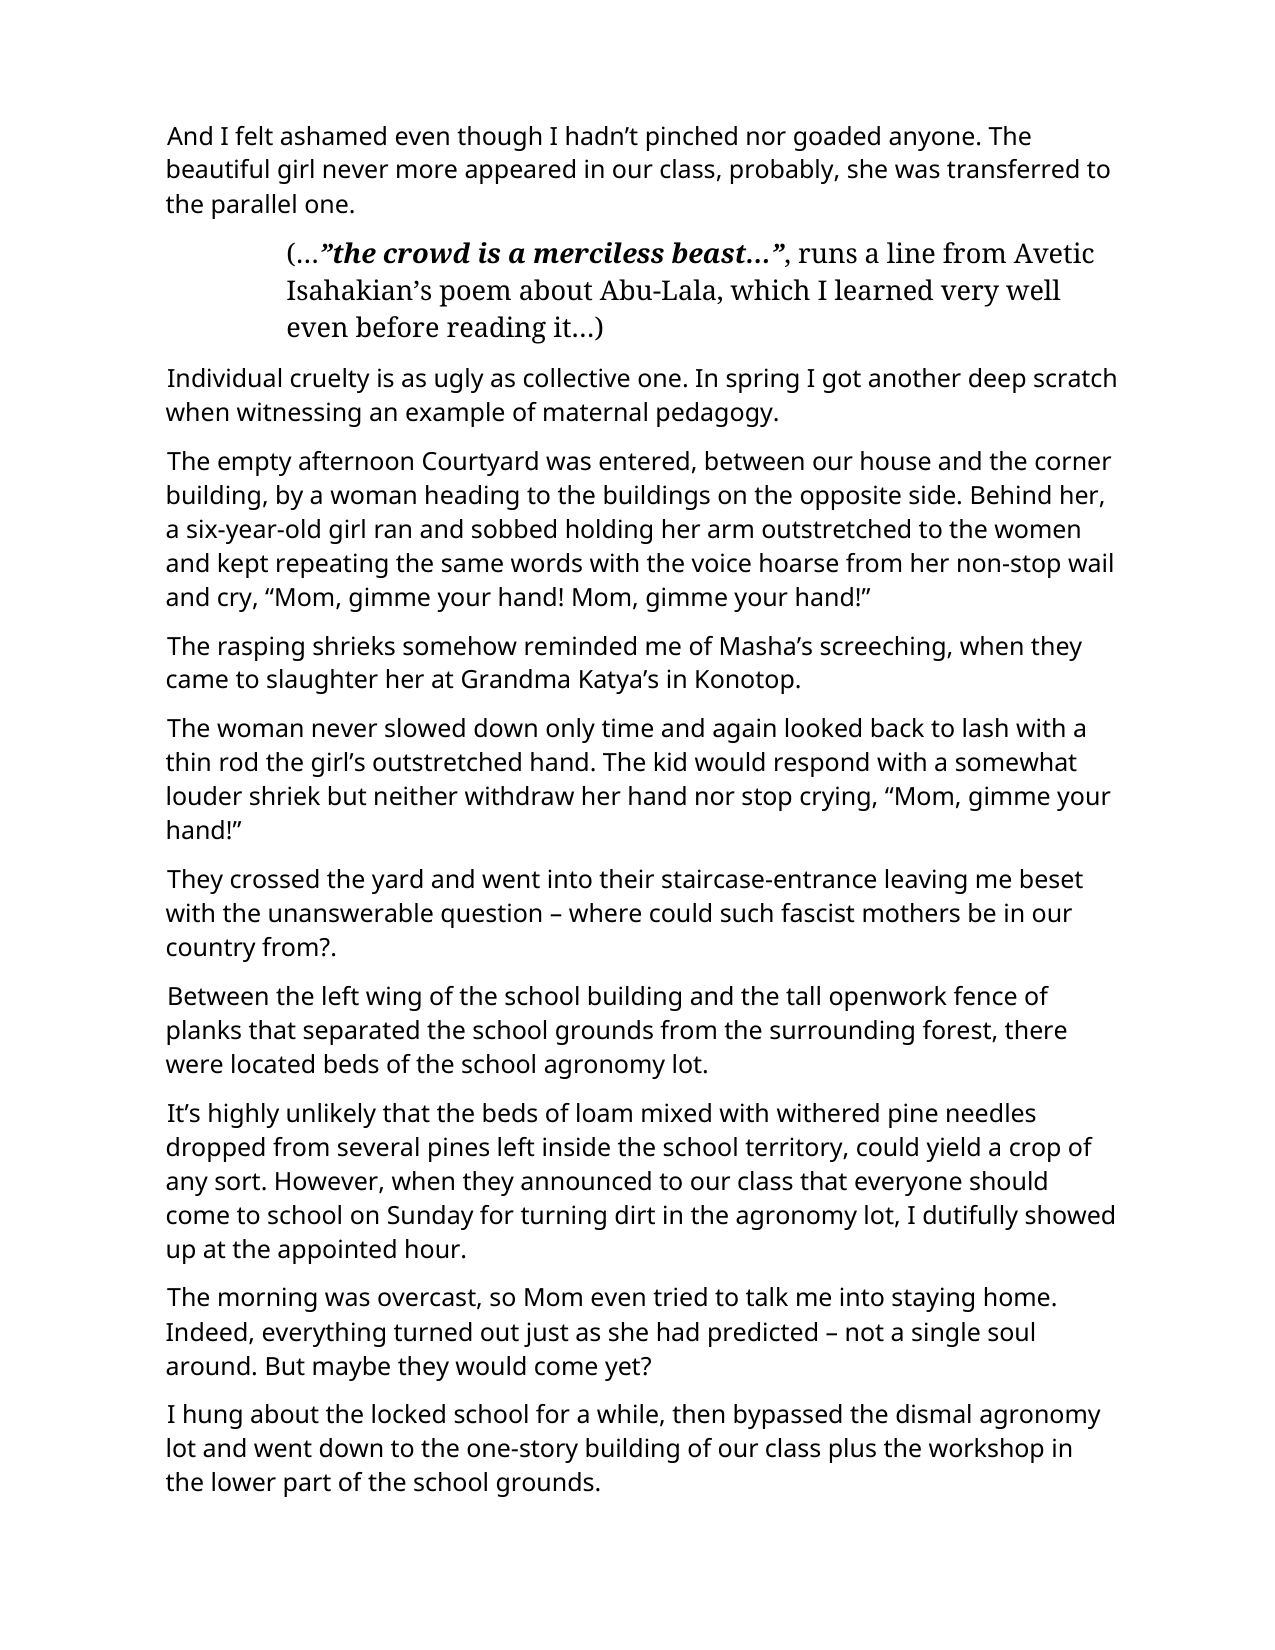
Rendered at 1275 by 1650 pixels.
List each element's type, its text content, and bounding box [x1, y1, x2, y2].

list (…”the crowd is a merciless beast…”, runs a line from Avetic Isahakian’s poem about Abu-Lala, which I learned very well even before reading it…) [286, 235, 1118, 346]
text The empty afternoon Courtyard was entered, between our house and the corner building, by a woman heading to the buildings on the opposite side. Behind her, a six-year-old girl ran and sobbed holding her arm outstretched to the women and kept repeating the same words with the voice hoarse from her non-stop wail and cry, “Mom, gimme your hand! Mom, gimme your hand!” [165, 443, 1118, 613]
text It’s highly unlikely that the beds of loam mixed with withered pine needles dropped from several pines left inside the school territory, could yield a crop of any sort. However, when they announced to our class that everyone should come to school on Sunday for turning dirt in the agronomy lot, I dutifully showed up at the appointed hour. [165, 1095, 1118, 1266]
text The morning was overcast, so Mom even tried to talk me into staying home. Indeed, everything turned out just as she had predicted – not a single soul around. But maybe they would come yet? [165, 1280, 1118, 1382]
text And I felt ashamed even though I hadn’t pinched nor goaded anyone. The beautiful girl never more appeared in our class, probably, she was transferred to the parallel one. [165, 118, 1118, 220]
text Individual cruelty is as ugly as collective one. In spring I got another deep scratch when witnessing an example of maternal pedagogy. [165, 361, 1118, 429]
text I hung about the locked school for a while, then bypassed the dismal agronomy lot and went down to the one-story building of our class plus the workshop in the lower part of the school grounds. [165, 1397, 1118, 1499]
text They crossed the yard and went into their staircase-entrance leaving me beset with the unanswerable question – where could such fascist mothers be in our country from?. [165, 862, 1118, 964]
text The rasping shrieks somehow reminded me of Masha’s screeching, when they came to slaughter her at Grandma Katya’s in Konotop. [165, 628, 1118, 696]
text Between the left wing of the school building and the tall openwork fence of planks that separated the school grounds from the surrounding forest, there were located beds of the school agronomy lot. [165, 978, 1118, 1081]
text The woman never slowed down only time and again looked back to lash with a thin rod the girl’s outstretched hand. The kid would respond with a somewhat louder shriek but neither withdraw her hand nor stop crying, “Mom, gimme your hand!” [165, 711, 1118, 847]
